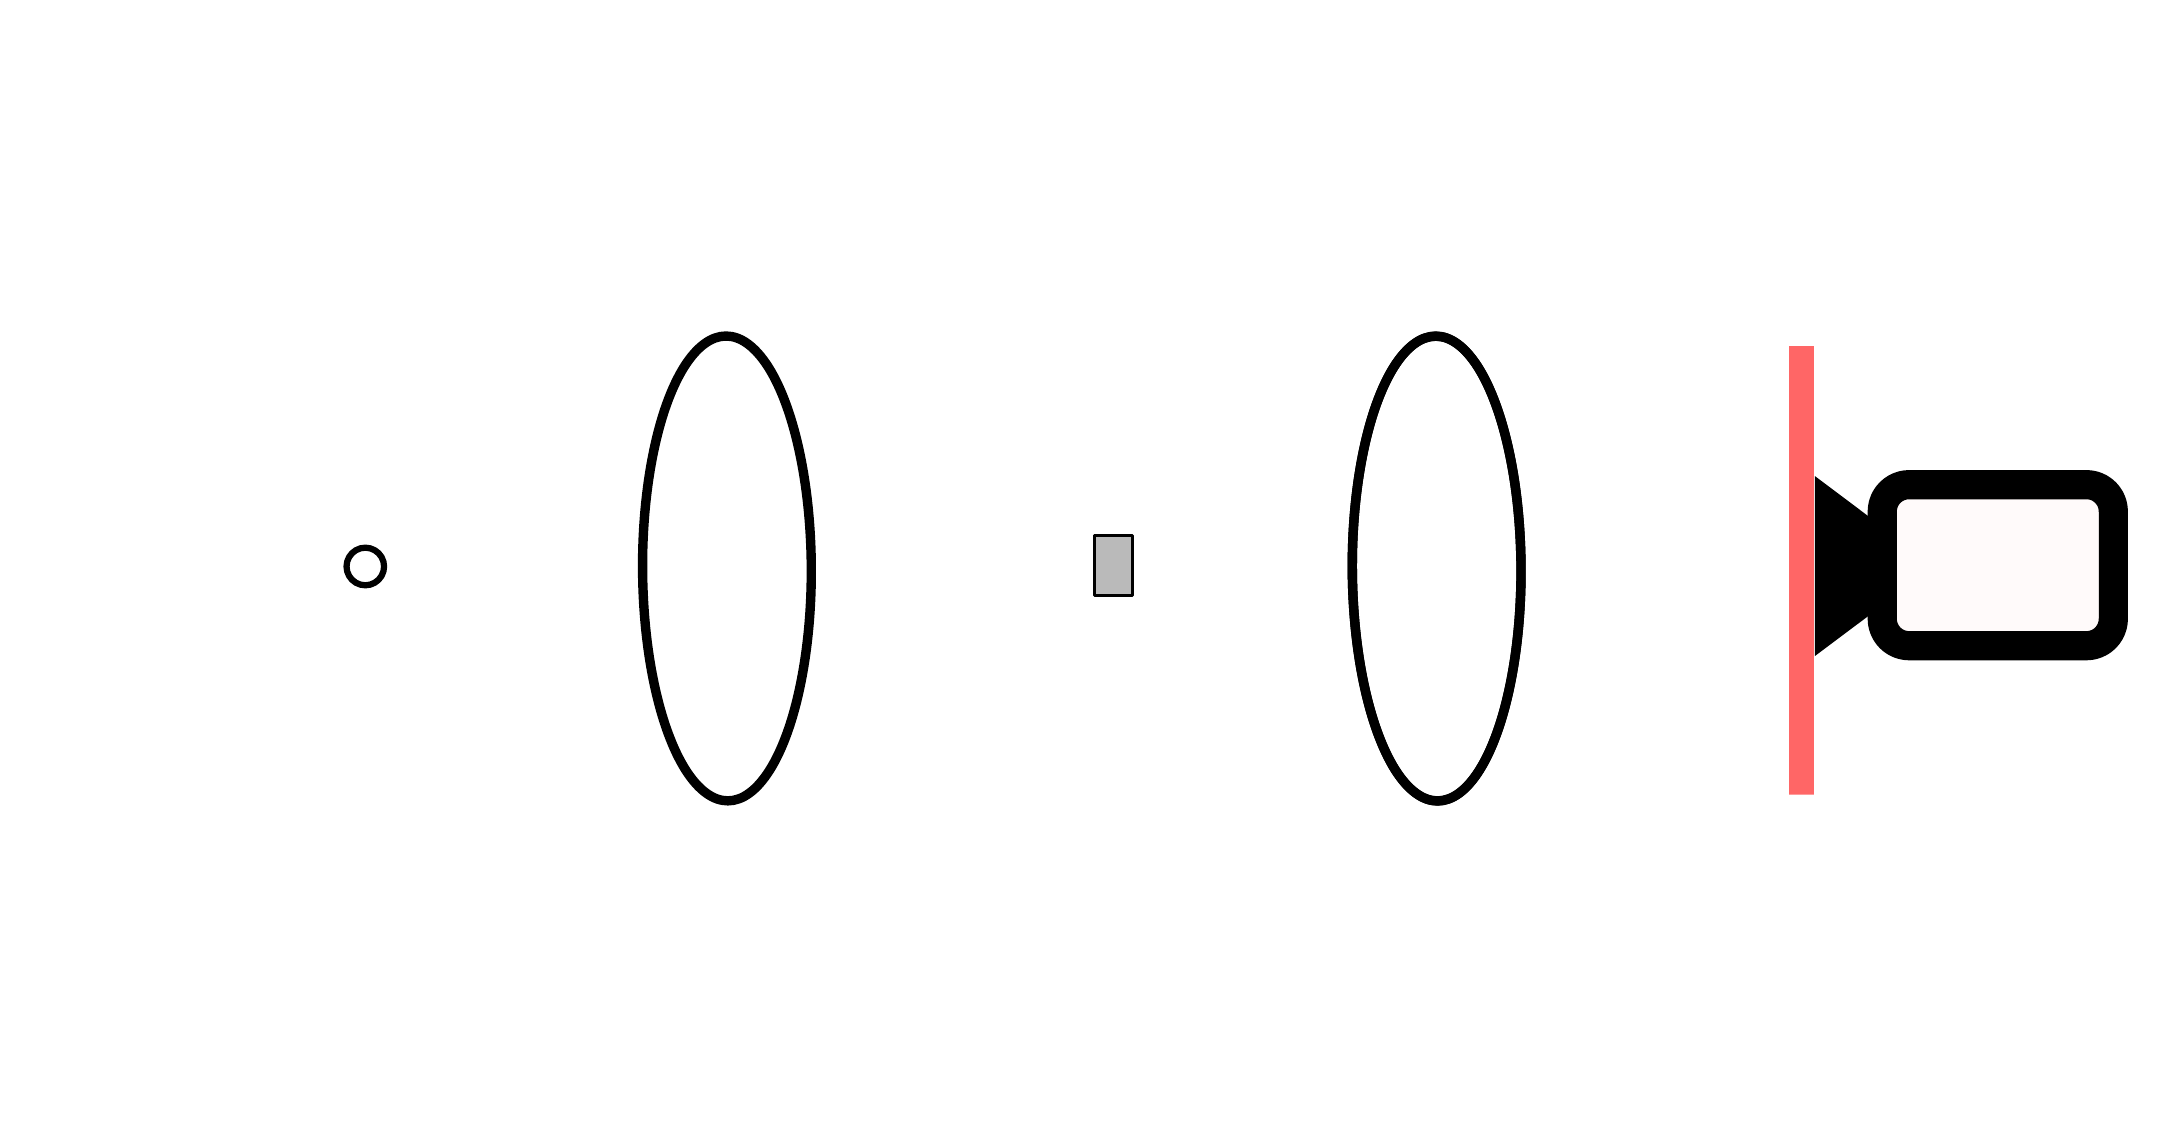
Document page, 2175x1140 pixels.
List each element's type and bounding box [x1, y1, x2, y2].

text_box [642, 336, 812, 801]
text_box [1882, 484, 2114, 646]
text_box [1094, 535, 1133, 596]
text_box [1357, 341, 1516, 796]
text_box [1814, 476, 1875, 657]
